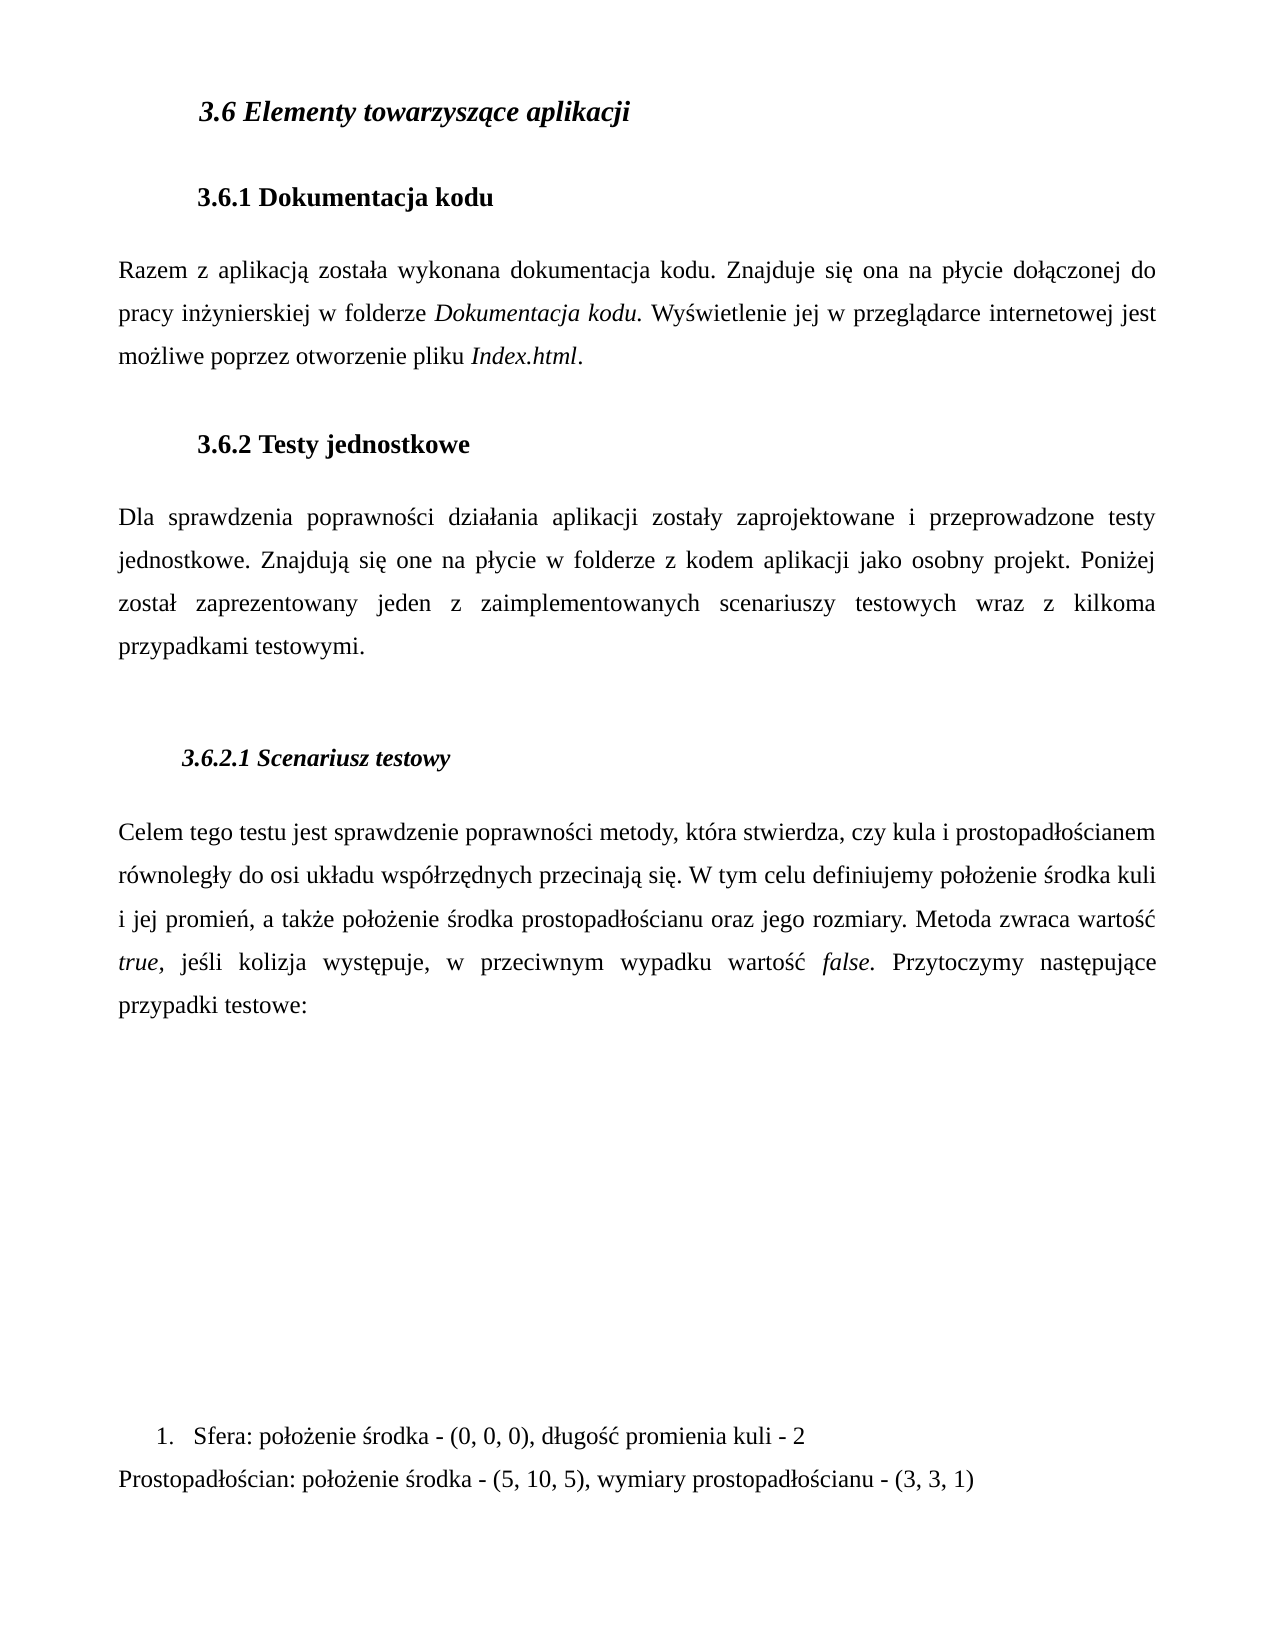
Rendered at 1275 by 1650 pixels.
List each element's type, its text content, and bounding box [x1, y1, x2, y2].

text Celem tego testu jest sprawdzenie poprawności metody, która stwierdza, czy kula i prostopadłościanem równoległy do osi układu współrzędnych przecinają się. W tym celu definiujemy położenie środka kuli i jej promień, a także położenie środka prostopadłościanu oraz jego rozmiary. Metoda zwraca wartość true, jeśli kolizja występuje, w przeciwnym wypadku wartość false. Przytoczymy następujące przypadki testowe: [118, 817, 1157, 1019]
subtitle Dokumentacja kodu [191, 181, 1157, 212]
text Dla sprawdzenia poprawności działania aplikacji zostały zaprojektowane i przeprowadzone testy jednostkowe. Znajdują się one na płycie w folderze z kodem aplikacji jako osobny projekt. Poniżej został zaprezentowany jeden z zaimplementowanych scenariuszy testowych wraz z kilkoma przypadkami testowymi. [118, 502, 1157, 660]
list Sfera: położenie środka - (0, 0, 0), długość promienia kuli - 2 [156, 1421, 1157, 1450]
subtitle Elementy towarzyszące aplikacji [192, 94, 1157, 128]
subtitle Scenariusz testowy [176, 743, 1157, 771]
text Prostopadłościan: położenie środka - (5, 10, 5), wymiary prostopadłościanu - (3, 3, 1) [118, 1464, 1157, 1493]
subtitle Testy jednostkowe [191, 428, 1157, 459]
text Razem z aplikacją została wykonana dokumentacja kodu. Znajduje się ona na płycie dołączonej do pracy inżynierskiej w folderze Dokumentacja kodu. Wyświetlenie jej w przeglądarce internetowej jest możliwe poprzez otworzenie pliku Index.html. [118, 255, 1157, 370]
